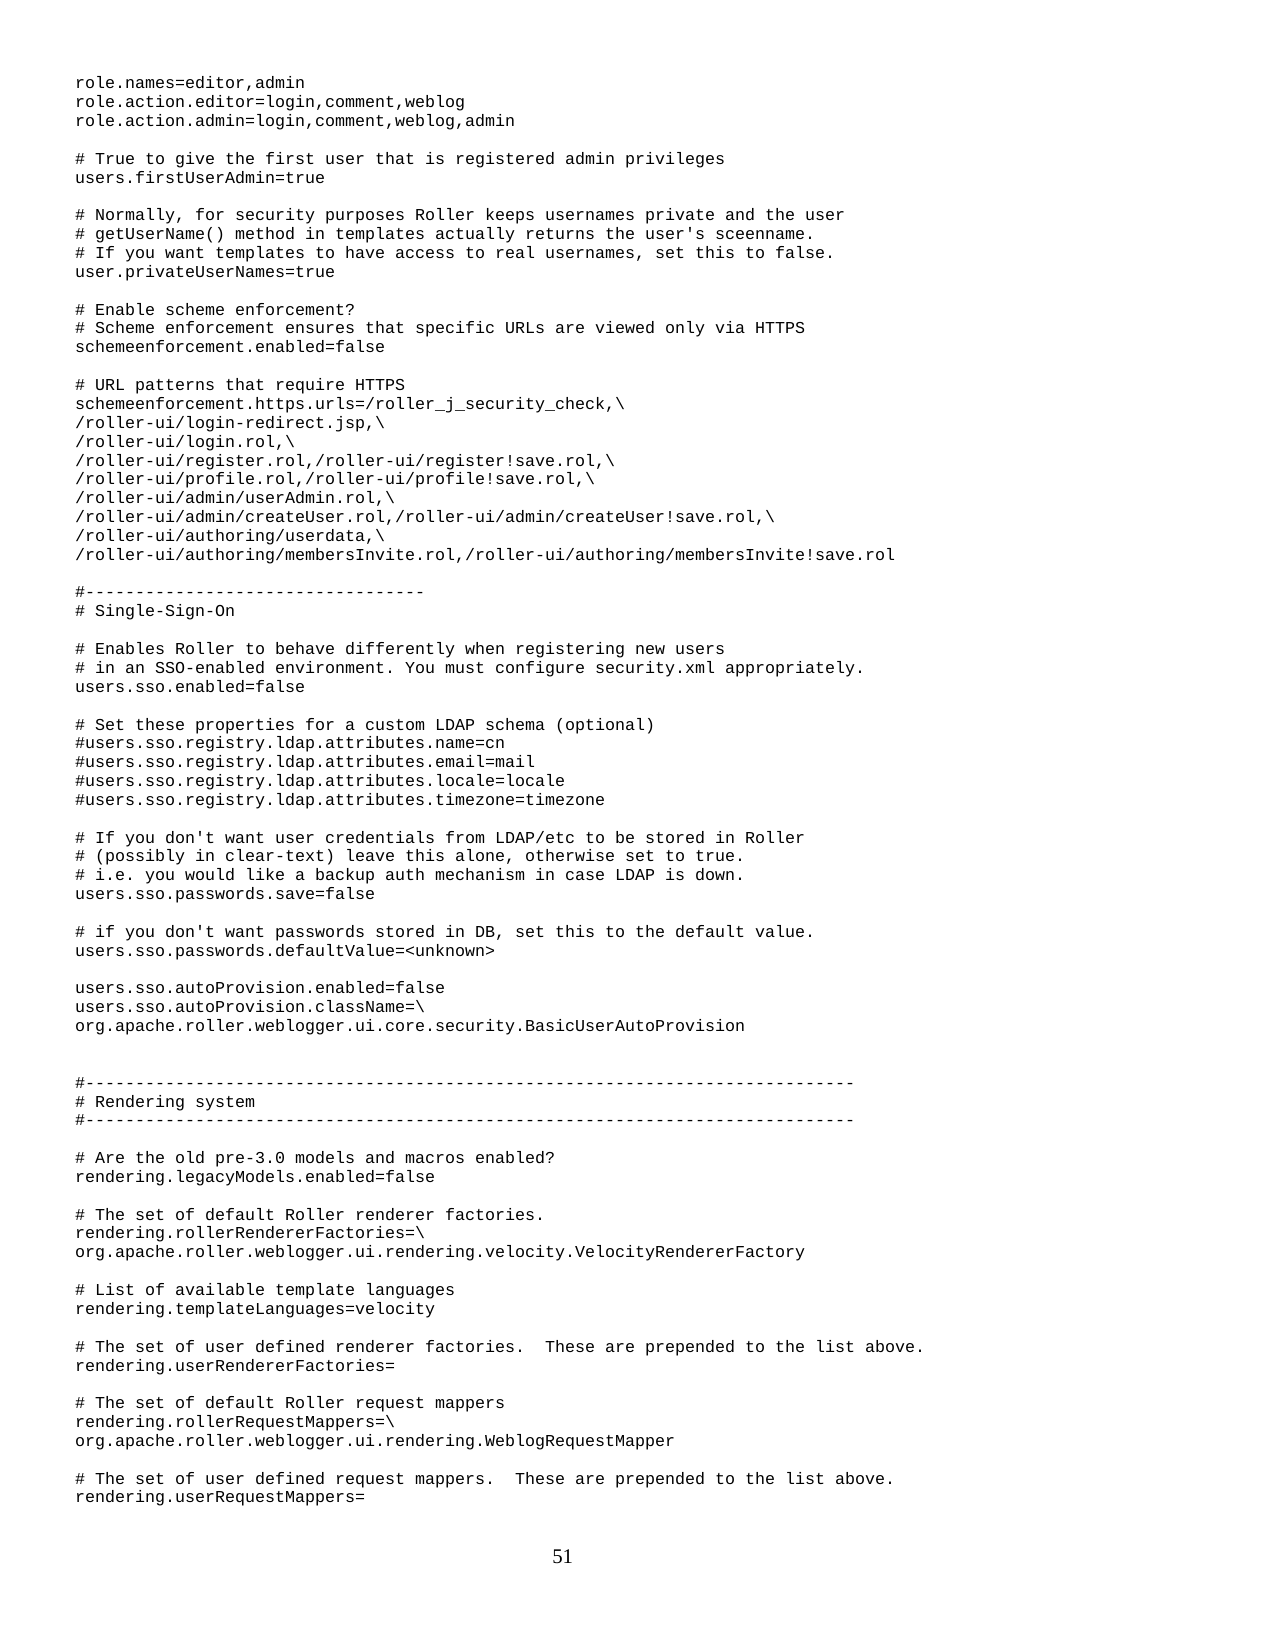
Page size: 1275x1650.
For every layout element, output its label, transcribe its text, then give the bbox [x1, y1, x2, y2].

text # (possibly in clear-text) leave this alone, otherwise set to true. [75, 848, 1200, 867]
text rendering.templateLanguages=velocity [75, 1301, 1200, 1319]
text #users.sso.registry.ldap.attributes.email=mail [75, 754, 1200, 773]
text #users.sso.registry.ldap.attributes.timezone=timezone [75, 791, 1200, 810]
text #---------------------------------- [75, 584, 1200, 603]
text users.firstUserAdmin=true [75, 169, 1200, 188]
text /roller-ui/admin/userAdmin.rol,\ [75, 490, 1200, 509]
text # If you don't want user credentials from LDAP/etc to be stored in Roller [75, 829, 1200, 848]
text org.apache.roller.weblogger.ui.rendering.velocity.VelocityRendererFactory [75, 1244, 1200, 1263]
text # in an SSO-enabled environment. You must configure security.xml appropriately. [75, 659, 1200, 678]
text # Normally, for security purposes Roller keeps usernames private and the user [75, 207, 1200, 226]
text # Enable scheme enforcement? [75, 301, 1200, 320]
text # Scheme enforcement ensures that specific URLs are viewed only via HTTPS [75, 320, 1200, 339]
text # Enables Roller to behave differently when registering new users [75, 641, 1200, 659]
text rendering.userRendererFactories= [75, 1357, 1200, 1376]
text # The set of default Roller request mappers [75, 1395, 1200, 1414]
text #----------------------------------------------------------------------------- [75, 1074, 1200, 1093]
text users.sso.passwords.defaultValue=<unknown> [75, 942, 1200, 961]
text /roller-ui/authoring/membersInvite.rol,/roller-ui/authoring/membersInvite!save.rol [75, 546, 1200, 565]
text # The set of user defined request mappers. These are prepended to the list above. [75, 1470, 1200, 1489]
text rendering.rollerRequestMappers=\ [75, 1414, 1200, 1432]
text # List of available template languages [75, 1282, 1200, 1301]
text rendering.rollerRendererFactories=\ [75, 1225, 1200, 1244]
text # getUserName() method in templates actually returns the user's sceenname. [75, 226, 1200, 245]
text # The set of default Roller renderer factories. [75, 1206, 1200, 1225]
text # Are the old pre-3.0 models and macros enabled? [75, 1150, 1200, 1168]
text #users.sso.registry.ldap.attributes.locale=locale [75, 773, 1200, 791]
text # if you don't want passwords stored in DB, set this to the default value. [75, 923, 1200, 942]
text users.sso.autoProvision.enabled=false [75, 980, 1200, 999]
text role.action.admin=login,comment,weblog,admin [75, 113, 1200, 132]
text user.privateUserNames=true [75, 263, 1200, 282]
text # True to give the first user that is registered admin privileges [75, 150, 1200, 169]
text # i.e. you would like a backup auth mechanism in case LDAP is down. [75, 867, 1200, 886]
text users.sso.enabled=false [75, 678, 1200, 697]
text /roller-ui/login-redirect.jsp,\ [75, 414, 1200, 433]
text org.apache.roller.weblogger.ui.core.security.BasicUserAutoProvision [75, 1018, 1200, 1037]
text /roller-ui/profile.rol,/roller-ui/profile!save.rol,\ [75, 471, 1200, 490]
text /roller-ui/login.rol,\ [75, 433, 1200, 452]
text # The set of user defined renderer factories. These are prepended to the list above. [75, 1338, 1200, 1357]
text /roller-ui/authoring/userdata,\ [75, 527, 1200, 546]
text rendering.userRequestMappers= [75, 1489, 1200, 1508]
text role.names=editor,admin [75, 75, 1200, 94]
text # URL patterns that require HTTPS [75, 377, 1200, 396]
text rendering.legacyModels.enabled=false [75, 1168, 1200, 1187]
text #users.sso.registry.ldap.attributes.name=cn [75, 735, 1200, 754]
text schemeenforcement.enabled=false [75, 339, 1200, 358]
text role.action.editor=login,comment,weblog [75, 94, 1200, 113]
text # Single-Sign-On [75, 603, 1200, 622]
text /roller-ui/admin/createUser.rol,/roller-ui/admin/createUser!save.rol,\ [75, 509, 1200, 527]
text users.sso.passwords.save=false [75, 886, 1200, 904]
text # If you want templates to have access to real usernames, set this to false. [75, 245, 1200, 263]
text schemeenforcement.https.urls=/roller_j_security_check,\ [75, 396, 1200, 414]
text # Rendering system [75, 1093, 1200, 1112]
text #----------------------------------------------------------------------------- [75, 1112, 1200, 1131]
text /roller-ui/register.rol,/roller-ui/register!save.rol,\ [75, 452, 1200, 471]
text # Set these properties for a custom LDAP schema (optional) [75, 716, 1200, 735]
text users.sso.autoProvision.className=\ [75, 999, 1200, 1018]
text org.apache.roller.weblogger.ui.rendering.WeblogRequestMapper [75, 1432, 1200, 1451]
